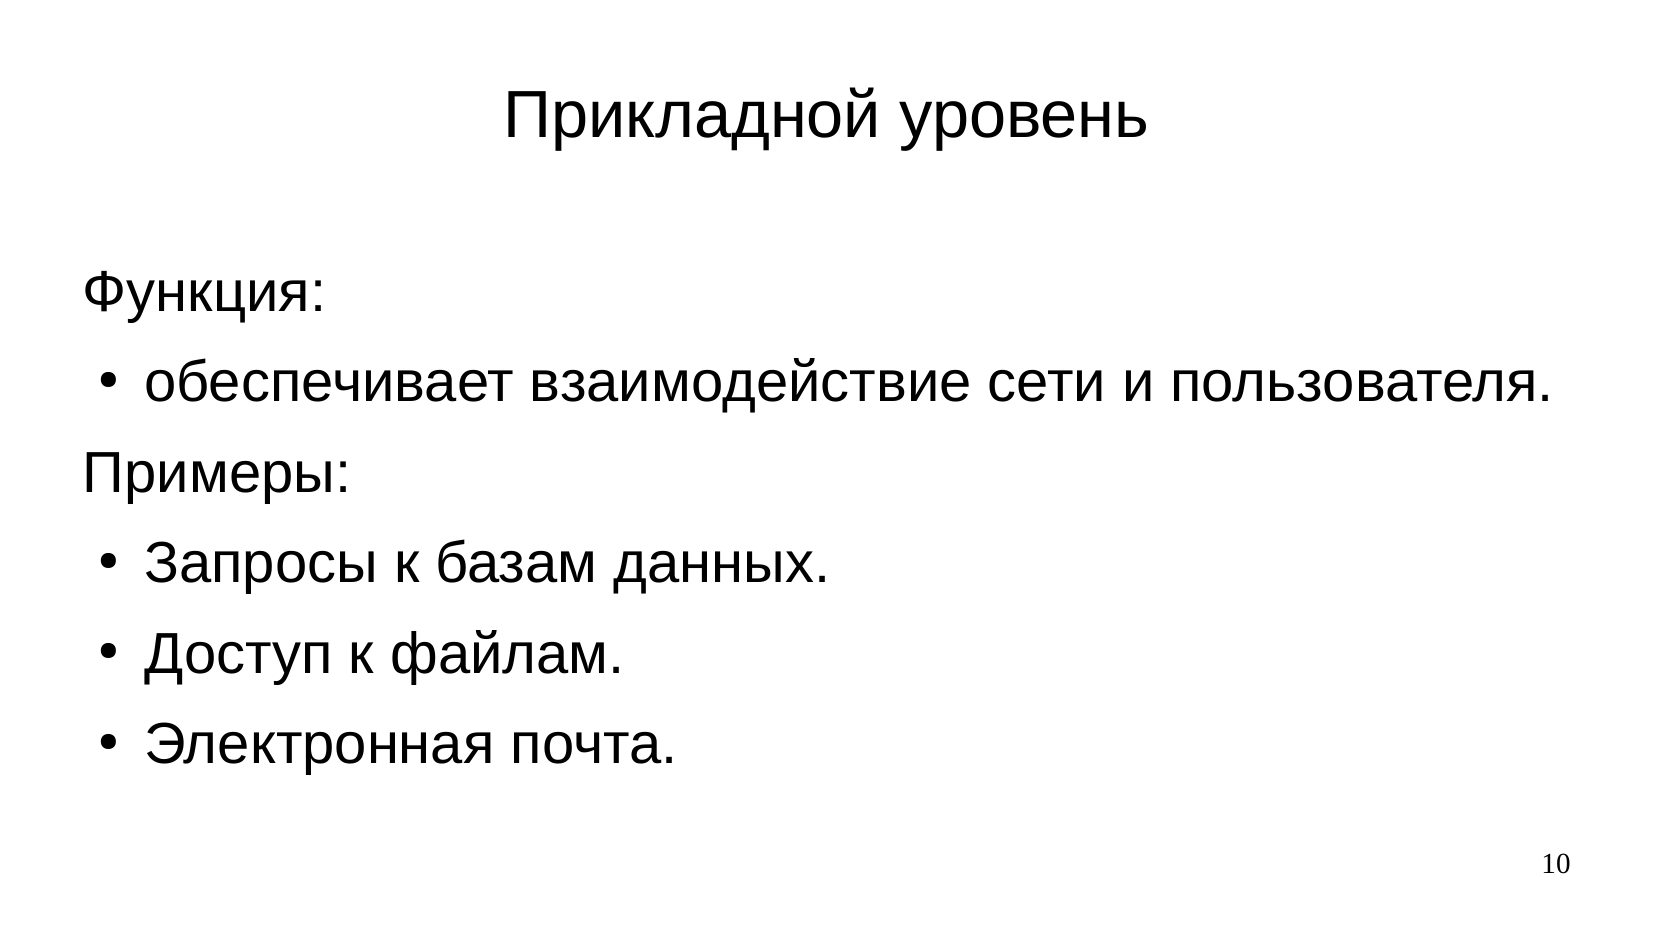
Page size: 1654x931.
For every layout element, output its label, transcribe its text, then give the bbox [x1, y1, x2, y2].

title Прикладной уровень [82, 37, 1571, 193]
list Функция: обеспечивает взаимодействие сети и пользователя. Примеры: Запросы к базам данных. Доступ к файлам. Электронная почта. [82, 258, 1571, 799]
